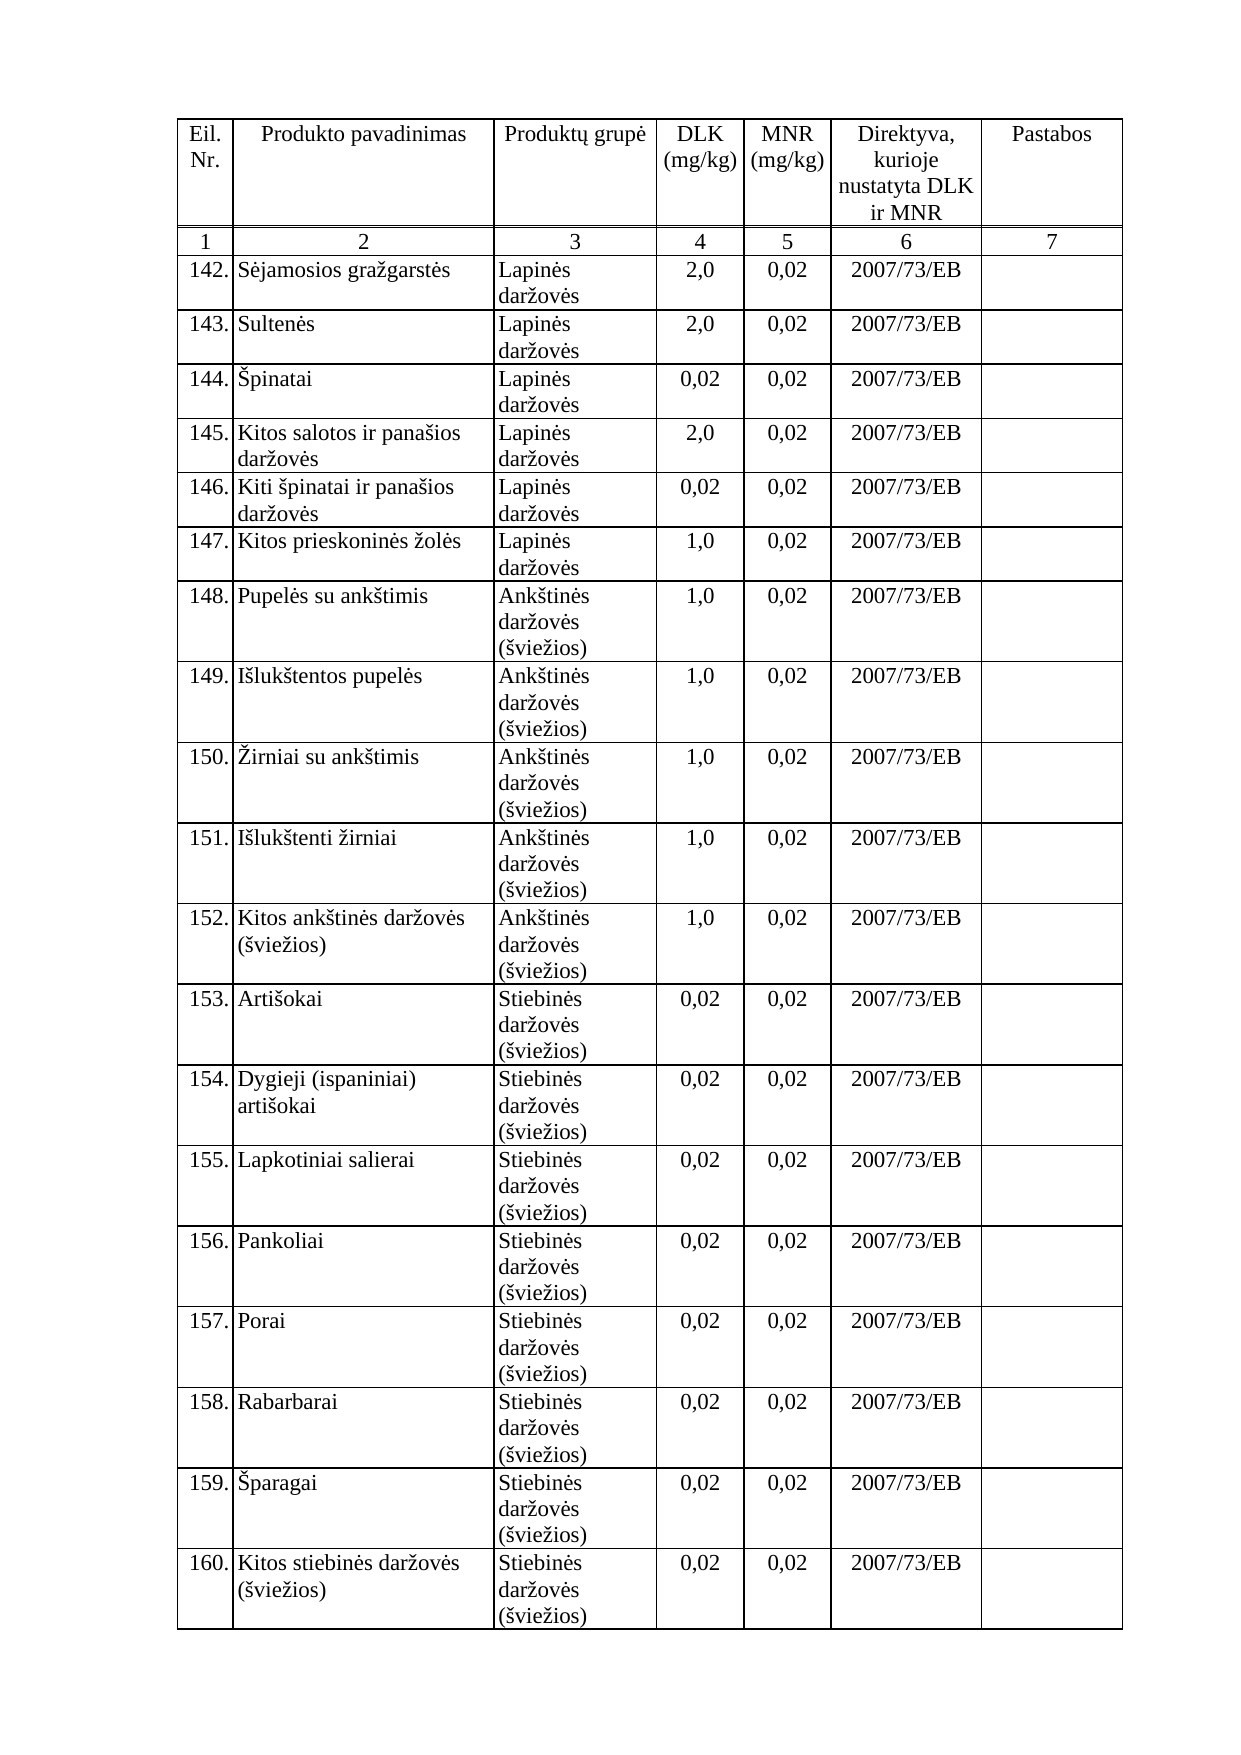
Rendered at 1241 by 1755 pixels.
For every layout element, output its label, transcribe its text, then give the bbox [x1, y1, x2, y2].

table_cell [982, 256, 1122, 309]
table_cell [982, 419, 1122, 472]
table_cell 158. [178, 1388, 232, 1467]
table_cell 0,02 [745, 256, 830, 309]
table_cell 2007/73/EB [832, 824, 981, 903]
table_cell 0,02 [657, 1307, 743, 1386]
table_cell Kitos prieskoninės žolės [234, 528, 493, 580]
table_cell [982, 904, 1122, 983]
table_cell 151. [178, 824, 232, 903]
table_cell Išlukštenti žirniai [234, 824, 493, 903]
table_cell [982, 743, 1122, 822]
table_cell 0,02 [657, 1227, 743, 1306]
table_cell 0,02 [745, 904, 830, 983]
table_cell 2007/73/EB [832, 1146, 981, 1225]
table_cell 2007/73/EB [832, 1227, 981, 1306]
table_cell 1,0 [657, 904, 743, 983]
table_header MNR (mg/kg) [745, 120, 830, 225]
table_cell 0,02 [745, 743, 830, 822]
table_cell 155. [178, 1146, 232, 1225]
table_cell 2007/73/EB [832, 743, 981, 822]
table_cell 0,02 [657, 1066, 743, 1144]
table_cell Išlukštentos pupelės [234, 662, 493, 741]
table_cell Žirniai su ankštimis [234, 743, 493, 822]
table_cell 0,02 [745, 528, 830, 580]
table_cell 0,02 [745, 1307, 830, 1386]
table_cell 0,02 [657, 1549, 743, 1628]
table_cell 2007/73/EB [832, 1307, 981, 1386]
table_cell 0,02 [745, 1146, 830, 1225]
table_cell 0,02 [657, 1469, 743, 1548]
table_header Pastabos [982, 120, 1122, 225]
table_cell 152. [178, 904, 232, 983]
table_cell 6 [977, 228, 981, 254]
table_cell [982, 1066, 1122, 1144]
table_header Produkto pavadinimas [234, 120, 493, 225]
table_cell 157. [178, 1307, 232, 1386]
table_cell Dygieji (ispaniniai) artišokai [234, 1066, 493, 1144]
table_cell 7 [982, 228, 986, 254]
table_cell 149. [178, 662, 232, 741]
table_cell 0,02 [657, 365, 743, 417]
table_cell 0,02 [745, 473, 830, 526]
table_cell 4 [657, 228, 661, 254]
table_cell [982, 1549, 1122, 1628]
table_cell [982, 528, 1122, 580]
table_cell Kitos ankštinės daržovės (šviežios) [234, 904, 493, 983]
table_cell 2,0 [657, 256, 743, 309]
table_cell 1,0 [657, 528, 743, 580]
table_cell 0,02 [745, 1469, 830, 1548]
table_cell [982, 1388, 1122, 1467]
table_cell Artišokai [234, 985, 493, 1064]
table_cell 1,0 [657, 582, 743, 661]
table_cell 2007/73/EB [832, 1469, 981, 1548]
table_cell 0,02 [745, 824, 830, 903]
table_cell 2007/73/EB [832, 1388, 981, 1467]
table_cell 2007/73/EB [832, 582, 981, 661]
table_cell 0,02 [745, 582, 830, 661]
table_cell 0,02 [745, 985, 830, 1064]
table_cell Sėjamosios gražgarstės [234, 256, 493, 309]
table_cell 2,0 [657, 311, 743, 363]
table_cell 150. [178, 743, 232, 822]
table_cell 147. [178, 528, 232, 580]
table_cell 2007/73/EB [832, 985, 981, 1064]
table_cell [982, 1227, 1122, 1306]
table_cell Špinatai [234, 365, 493, 417]
table_cell Pupelės su ankštimis [234, 582, 493, 661]
table_cell [982, 1469, 1122, 1548]
table_cell 160. [178, 1549, 232, 1628]
table_cell Sultenės [234, 311, 493, 363]
table_cell 2007/73/EB [832, 473, 981, 526]
table_cell 145. [178, 419, 232, 472]
table_cell 2007/73/EB [832, 365, 981, 417]
table_cell 0,02 [745, 1549, 830, 1628]
table_header Produktų grupė [495, 120, 656, 225]
table_cell 2007/73/EB [832, 419, 981, 472]
table_cell 2007/73/EB [832, 904, 981, 983]
table_cell [982, 311, 1122, 363]
table_cell 7 [1118, 228, 1122, 254]
table_cell 2007/73/EB [832, 256, 981, 309]
table_cell 159. [178, 1469, 232, 1548]
table_cell [982, 582, 1122, 661]
table_cell Kitos stiebinės daržovės (šviežios) [234, 1549, 493, 1628]
table_cell [982, 1146, 1122, 1225]
table_cell 0,02 [745, 1227, 830, 1306]
table_cell [982, 473, 1122, 526]
table_cell 0,02 [657, 1388, 743, 1467]
table_cell 1,0 [657, 743, 743, 822]
table_cell Porai [234, 1307, 493, 1386]
table_cell 0,02 [745, 1066, 830, 1144]
table_cell 2007/73/EB [832, 1549, 981, 1628]
table_cell 156. [178, 1227, 232, 1306]
table_header Eil. Nr. [178, 120, 232, 225]
table_cell [982, 662, 1122, 741]
table_cell [982, 1307, 1122, 1386]
table_cell 143. [178, 311, 232, 363]
table_header DLK (mg/kg) [657, 120, 743, 225]
table_cell Šparagai [234, 1469, 493, 1548]
table_cell [982, 365, 1122, 417]
table_cell 0,02 [745, 419, 830, 472]
table_cell 153. [178, 985, 232, 1064]
table_cell 154. [178, 1066, 232, 1144]
table_cell [982, 824, 1122, 903]
table_cell 146. [178, 473, 232, 526]
table_cell 0,02 [745, 365, 830, 417]
table_cell 0,02 [745, 311, 830, 363]
table_cell Rabarbarai [234, 1388, 493, 1467]
table_cell 0,02 [657, 473, 743, 526]
table_cell 2,0 [657, 419, 743, 472]
table_cell 144. [178, 365, 232, 417]
table_cell 148. [178, 582, 232, 661]
table_cell 1,0 [657, 824, 743, 903]
table_cell Lapkotiniai salierai [234, 1146, 493, 1225]
table_cell 3 [652, 228, 656, 254]
table_cell 142. [178, 256, 232, 309]
table_cell 0,02 [657, 985, 743, 1064]
table_cell 2007/73/EB [832, 311, 981, 363]
table_cell 0,02 [745, 1388, 830, 1467]
table_cell 2007/73/EB [832, 1066, 981, 1144]
table_cell Pankoliai [234, 1227, 493, 1306]
table_cell 1,0 [657, 662, 743, 741]
table_cell 2007/73/EB [832, 528, 981, 580]
table_cell [982, 985, 1122, 1064]
table_cell 0,02 [657, 1146, 743, 1225]
table_cell 0,02 [745, 662, 830, 741]
table_cell 2007/73/EB [832, 662, 981, 741]
